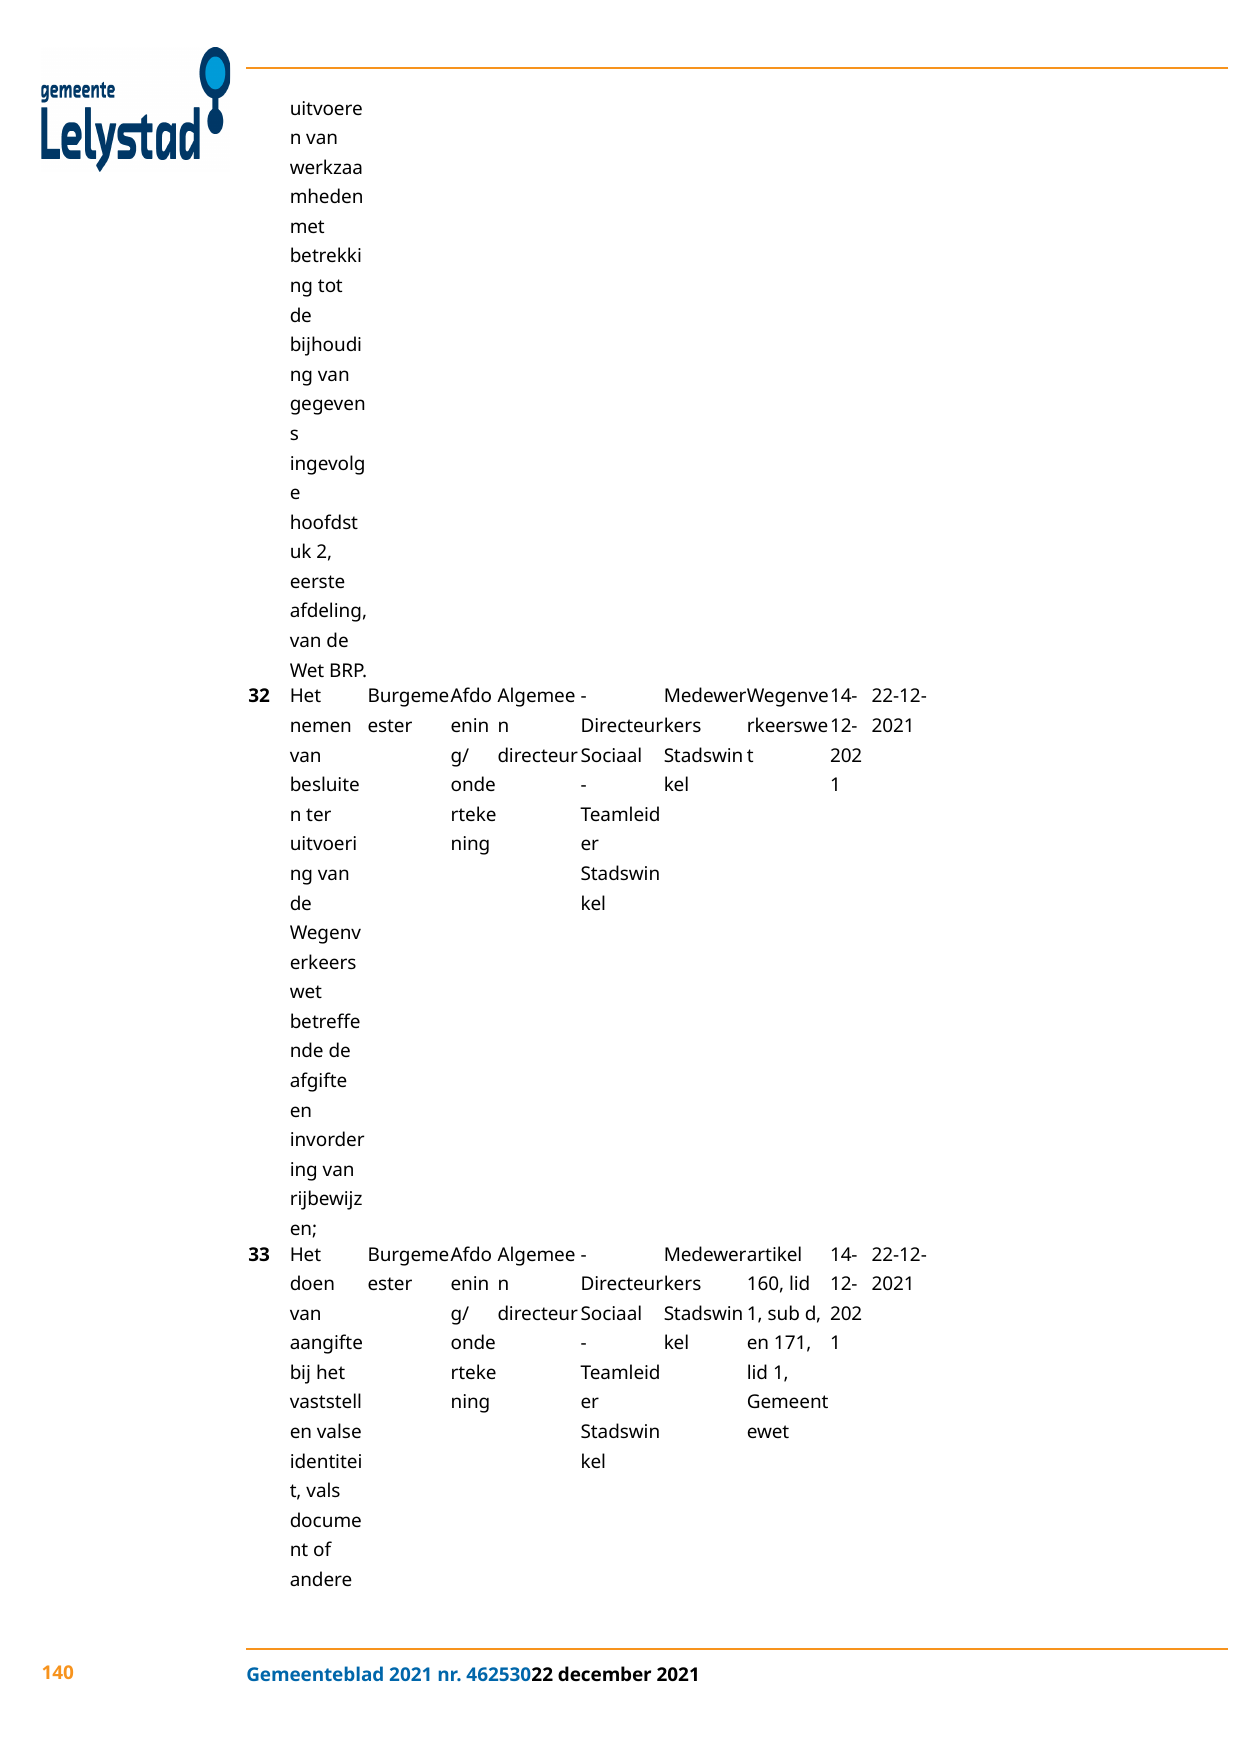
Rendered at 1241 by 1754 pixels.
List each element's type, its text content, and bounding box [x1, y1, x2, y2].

table_cell Het nemen van besluiten ter uitvoering van de Wegenverkeerswet betreffende de afgifte en invordering van rijbewijzen; [290, 683, 367, 1241]
table_cell [871, 95, 954, 683]
table_cell Burgemeester [367, 1241, 450, 1592]
table_cell Medewerkers Stadswinkel [664, 683, 747, 1241]
table_cell [955, 683, 1110, 1241]
table_cell 32 [248, 683, 289, 1241]
table_cell 22-12-2021 [871, 683, 954, 1241]
table_cell artikel 160, lid 1, sub d, en 171, lid 1, Gemeentewet [747, 1241, 830, 1592]
table_cell [367, 95, 450, 683]
table_cell [955, 95, 1110, 683]
table_cell 33 [248, 1241, 289, 1592]
table_cell Medewerkers Stadswinkel [664, 1241, 747, 1592]
table_cell [830, 95, 871, 683]
table_cell [580, 95, 663, 683]
table_cell Burgemeester [367, 683, 450, 1241]
table_cell Afdoening/ondertekening [450, 683, 497, 1241]
table_cell - Directeur Sociaal - Teamleider Stadswinkel [580, 683, 663, 1241]
table_cell Algemeen directeur [497, 683, 580, 1241]
table_cell Wegenverkeerswet [747, 683, 830, 1241]
table_cell [497, 95, 580, 683]
table_cell Het doen van aangifte bij het vaststellen valse identiteit, vals document of andere [290, 1241, 367, 1592]
table_cell 14-12-2021 [830, 1241, 871, 1592]
table_cell [747, 95, 830, 683]
table_cell [955, 1241, 1110, 1592]
table_cell Algemeen directeur [497, 1241, 580, 1592]
table_cell - Directeur Sociaal - Teamleider Stadswinkel [580, 1241, 663, 1592]
table_cell [248, 95, 289, 683]
table_cell Afdoening/ondertekening [450, 1241, 497, 1592]
table_cell uitvoeren van werkzaamheden met betrekking tot de bijhouding van gegevens ingevolge hoofdstuk 2, eerste afdeling, van de Wet BRP. [290, 95, 367, 683]
table_cell [664, 95, 747, 683]
table_cell 14-12-2021 [830, 683, 871, 1241]
table_cell [450, 95, 497, 683]
picture [41, 47, 231, 172]
table_cell 22-12-2021 [871, 1241, 954, 1592]
